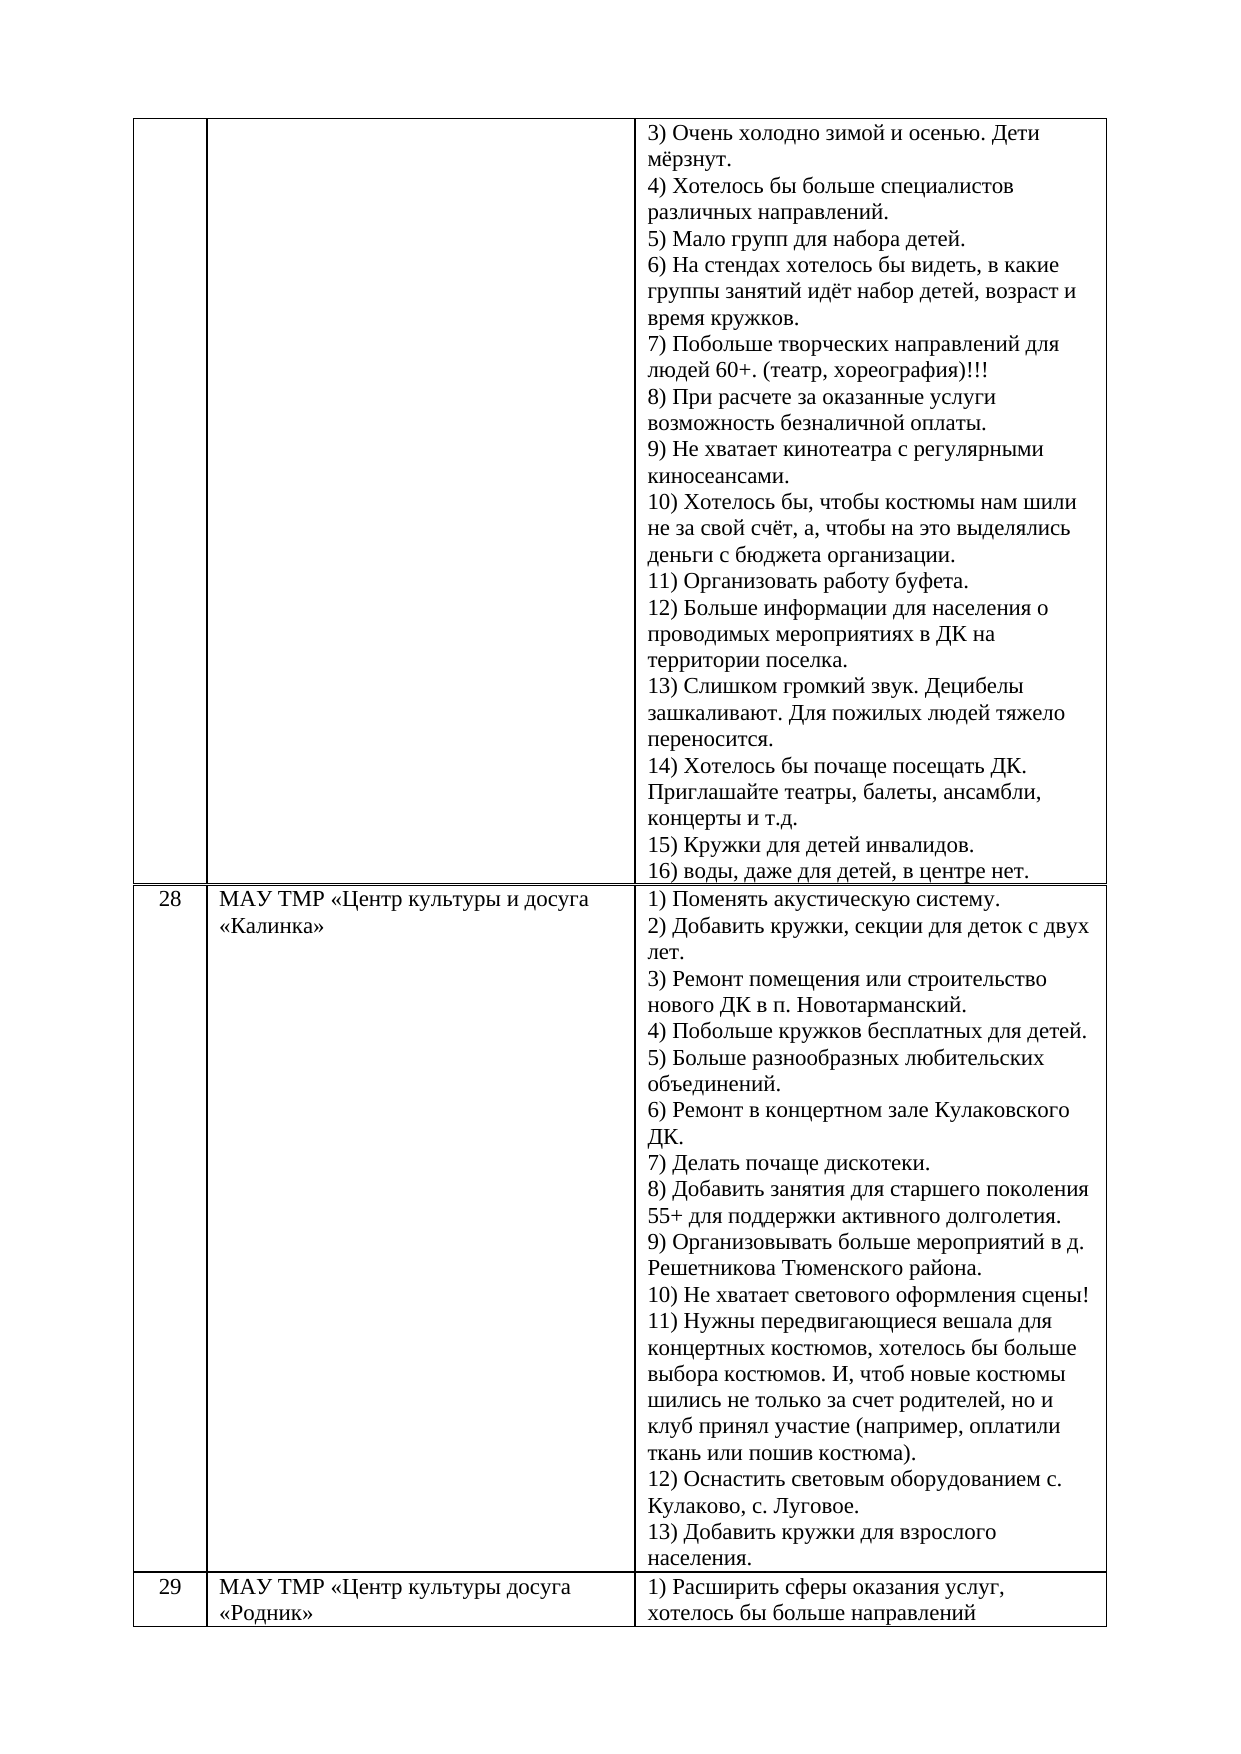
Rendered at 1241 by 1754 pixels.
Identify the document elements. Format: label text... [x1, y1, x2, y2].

table_cell 3) Очень холодно зимой и осенью. Дети мёрзнут. 4) Хотелось бы больше специалистов различных направлений. 5) Мало групп для набора детей. 6) На стендах хотелось бы видеть, в какие группы занятий идёт набор детей, возраст и время кружков. 7) Побольше творческих направлений для людей 60+. (театр, хореография)!!! 8) При расчете за оказанные услуги возможность безналичной оплаты. 9) Не хватает кинотеатра с регулярными киносеансами. 10) Хотелось бы, чтобы костюмы нам шили не за свой счёт, а, чтобы на это выделялись деньги с бюджета организации. 11) Организовать работу буфета. 12) Больше информации для населения о проводимых мероприятиях в ДК на территории поселка. 13) Слишком громкий звук. Децибелы зашкаливают. Для пожилых людей тяжело переносится. 14) Хотелось бы почаще посещать ДК. Приглашайте театры, балеты, ансамбли, концерты и т.д. 15) Кружки для детей инвалидов. 16) воды, даже для детей, в центре нет. [636, 119, 1106, 883]
table_cell МАУ ТМР «Центр культуры досуга «Родник» [208, 1573, 634, 1626]
table_cell [208, 119, 634, 883]
table_cell 1) Поменять акустическую систему. 2) Добавить кружки, секции для деток с двух лет. 3) Ремонт помещения или строительство нового ДК в п. Новотарманский. 4) Побольше кружков бесплатных для детей. 5) Больше разнообразных любительских объединений. 6) Ремонт в концертном зале Кулаковского ДК. 7) Делать почаще дискотеки. 8) Добавить занятия для старшего поколения 55+ для поддержки активного долголетия. 9) Организовывать больше мероприятий в д. Решетникова Тюменского района. 10) Не хватает светового оформления сцены! 11) Нужны передвигающиеся вешала для концертных костюмов, хотелось бы больше выбора костюмов. И, чтоб новые костюмы шились не только за счет родителей, но и клуб принял участие (например, оплатили ткань или пошив костюма). 12) Оснастить световым оборудованием с. Кулаково, с. Луговое. 13) Добавить кружки для взрослого населения. [636, 886, 1106, 1571]
table_cell 29 [134, 1573, 206, 1626]
table_cell 1) Расширить сферы оказания услуг, хотелось бы больше направлений [636, 1573, 1106, 1626]
table_cell 28 [134, 886, 206, 1571]
table_cell МАУ ТМР «Центр культуры и досуга «Калинка» [208, 886, 634, 1571]
table_cell [134, 119, 206, 883]
